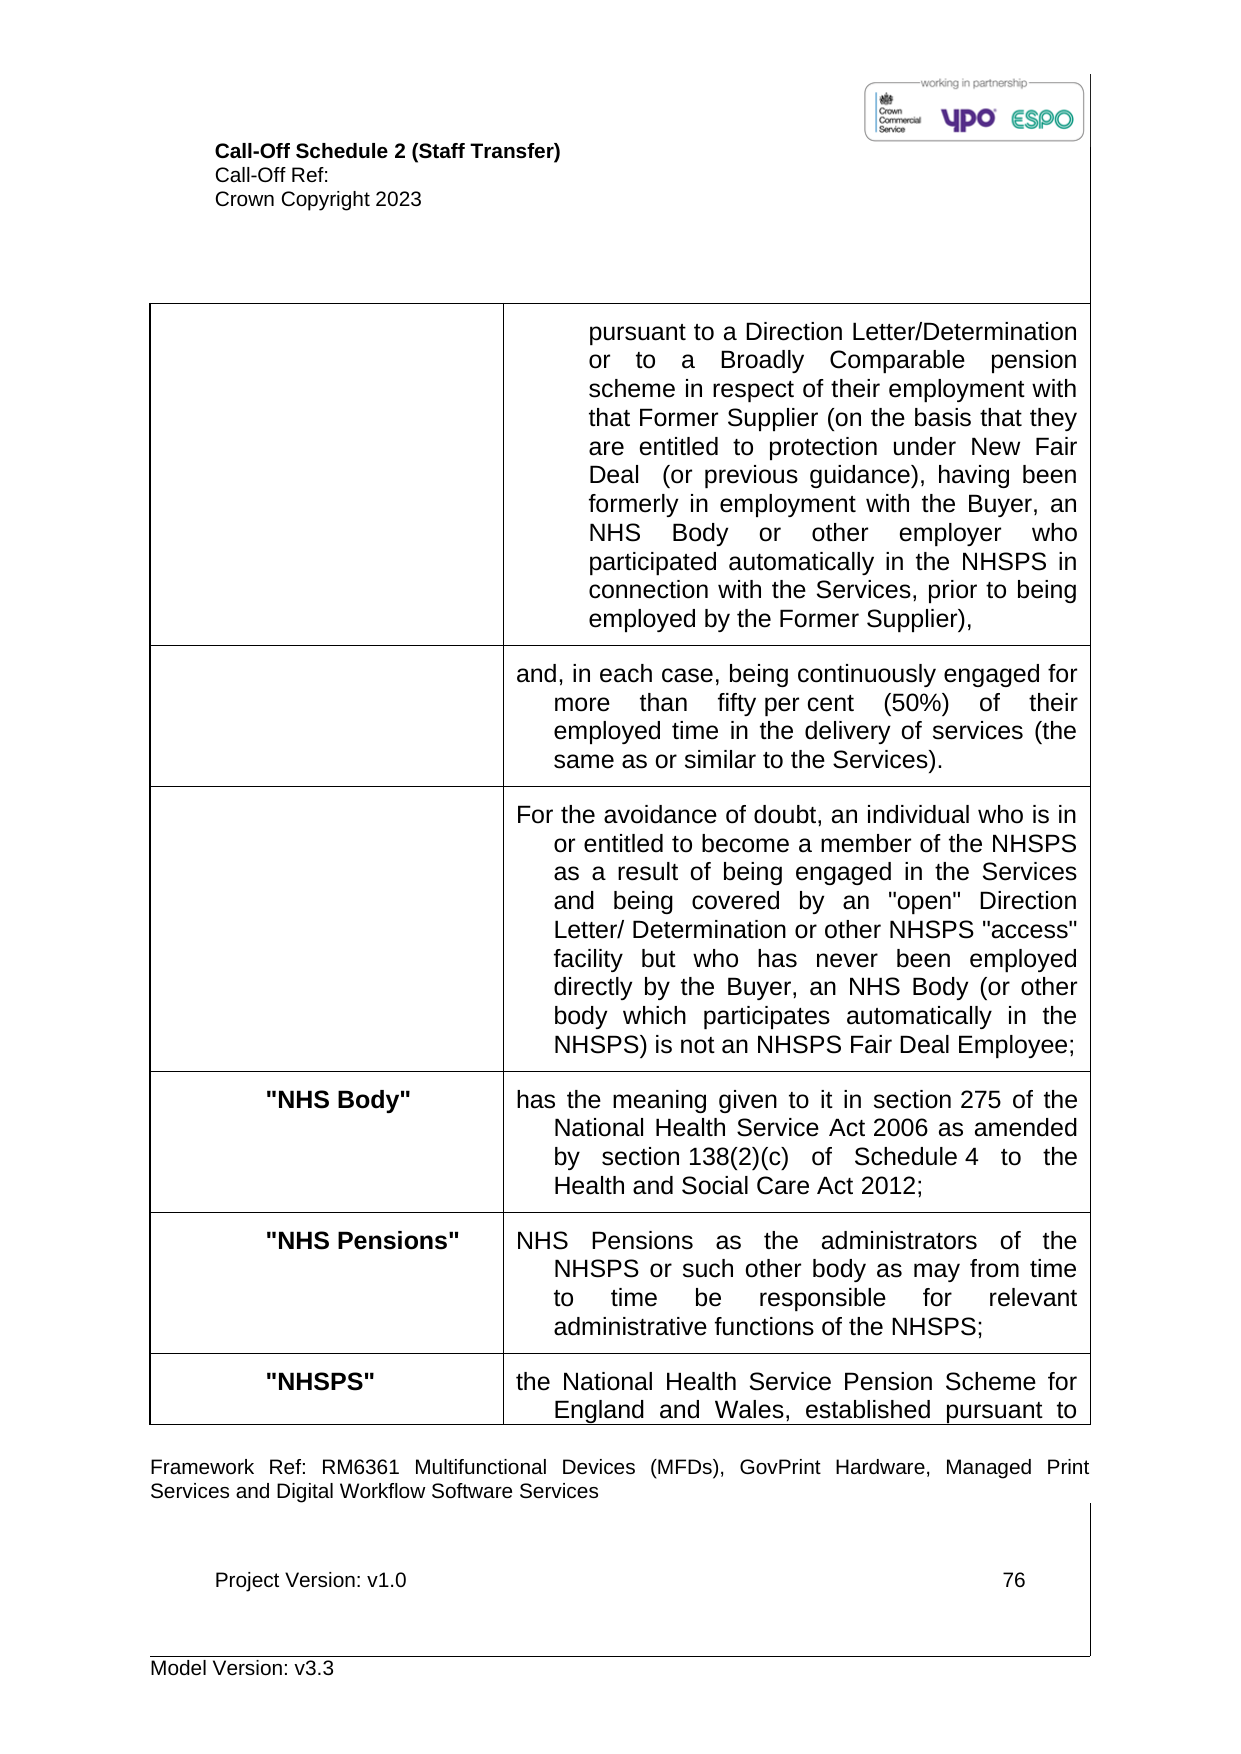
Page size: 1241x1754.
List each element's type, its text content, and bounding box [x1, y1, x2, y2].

table_cell [151, 787, 503, 1071]
table_cell NHS Pensions as the administrators of the NHSPS or such other body as may from time to time be responsible for relevant administrative functions of the NHSPS; [504, 1213, 1090, 1353]
table_cell pursuant to a Direction Letter/Determination or to a Broadly Comparable pension scheme in respect of their employment with that Former Supplier (on the basis that they are entitled to protection under New Fair Deal (or previous guidance), having been formerly in employment with the Buyer, an NHS Body or other employer who participated automatically in the NHSPS in connection with the Services, prior to being employed by the Former Supplier), [504, 304, 1090, 645]
table_cell the National Health Service Pension Scheme for England and Wales, established pursuant to [504, 1354, 1090, 1424]
table_cell "NHSPS" [151, 1354, 503, 1424]
table_cell For the avoidance of doubt, an individual who is in or entitled to become a member of the NHSPS as a result of being engaged in the Services and being covered by an "open" Direction Letter/ Determination or other NHSPS "access" facility but who has never been employed directly by the Buyer, an NHS Body (or other body which participates automatically in the NHSPS) is not an NHSPS Fair Deal Employee; [504, 787, 1090, 1071]
table_cell and, in each case, being continuously engaged for more than fifty per cent (50%) of their employed time in the delivery of services (the same as or similar to the Services). [504, 646, 1090, 786]
table_cell "NHS Pensions" [151, 1213, 503, 1353]
table_cell "NHS Body" [151, 1072, 503, 1212]
table_cell [151, 646, 503, 786]
table_cell [151, 304, 503, 645]
table_cell has the meaning given to it in section 275 of the National Health Service Act 2006 as amended by section 138(2)(c) of Schedule 4 to the Health and Social Care Act 2012; [504, 1072, 1090, 1212]
